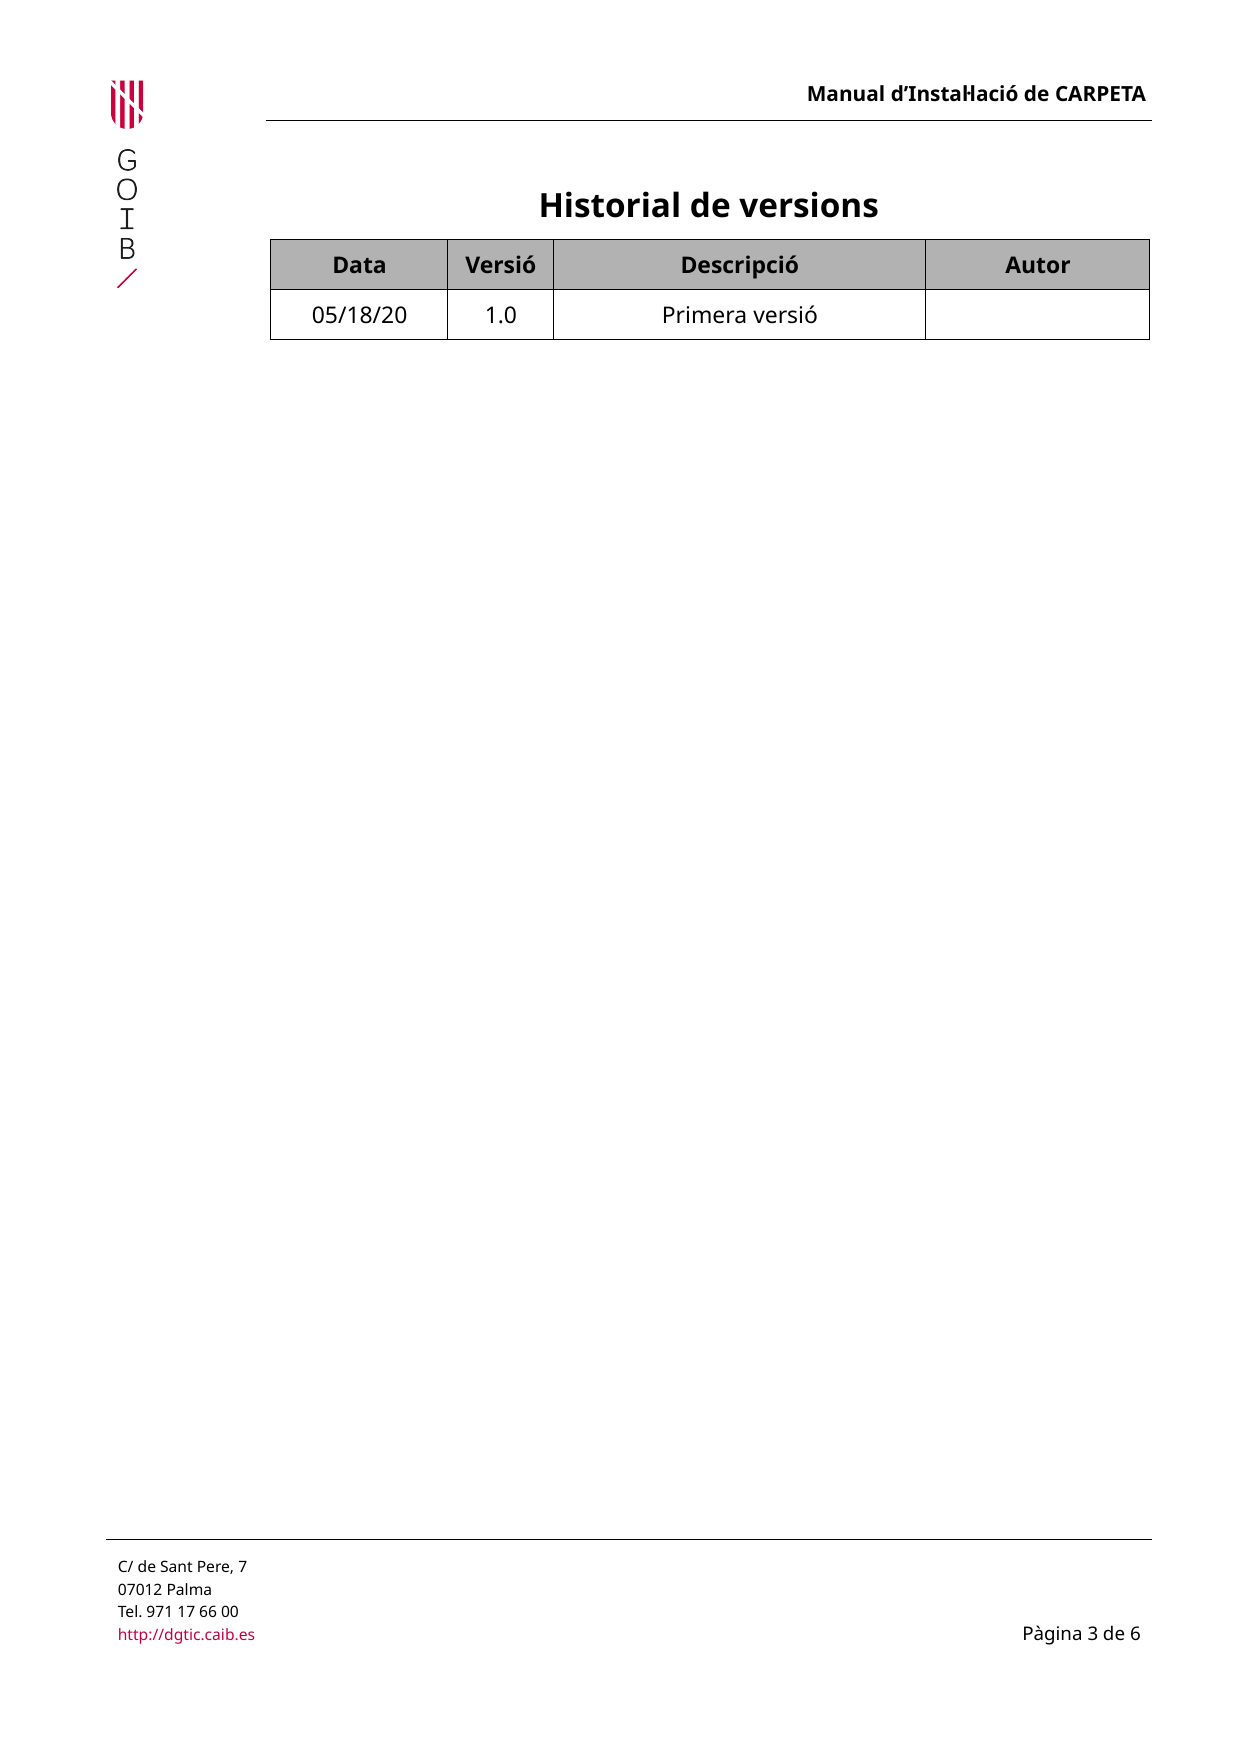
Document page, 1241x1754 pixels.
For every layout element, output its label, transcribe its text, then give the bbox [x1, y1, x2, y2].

table_cell [926, 290, 1149, 339]
picture [82, 57, 172, 319]
subtitle Historial de versions [266, 181, 1152, 227]
table_cell Primera versió [554, 290, 925, 339]
table_cell 1.0 [448, 290, 553, 339]
table_header Descripció [554, 240, 925, 289]
table_header Versió [448, 240, 553, 289]
table_header Data [271, 240, 447, 289]
table_cell 18/05/20 [271, 290, 447, 339]
table_header Autor [926, 240, 1149, 289]
